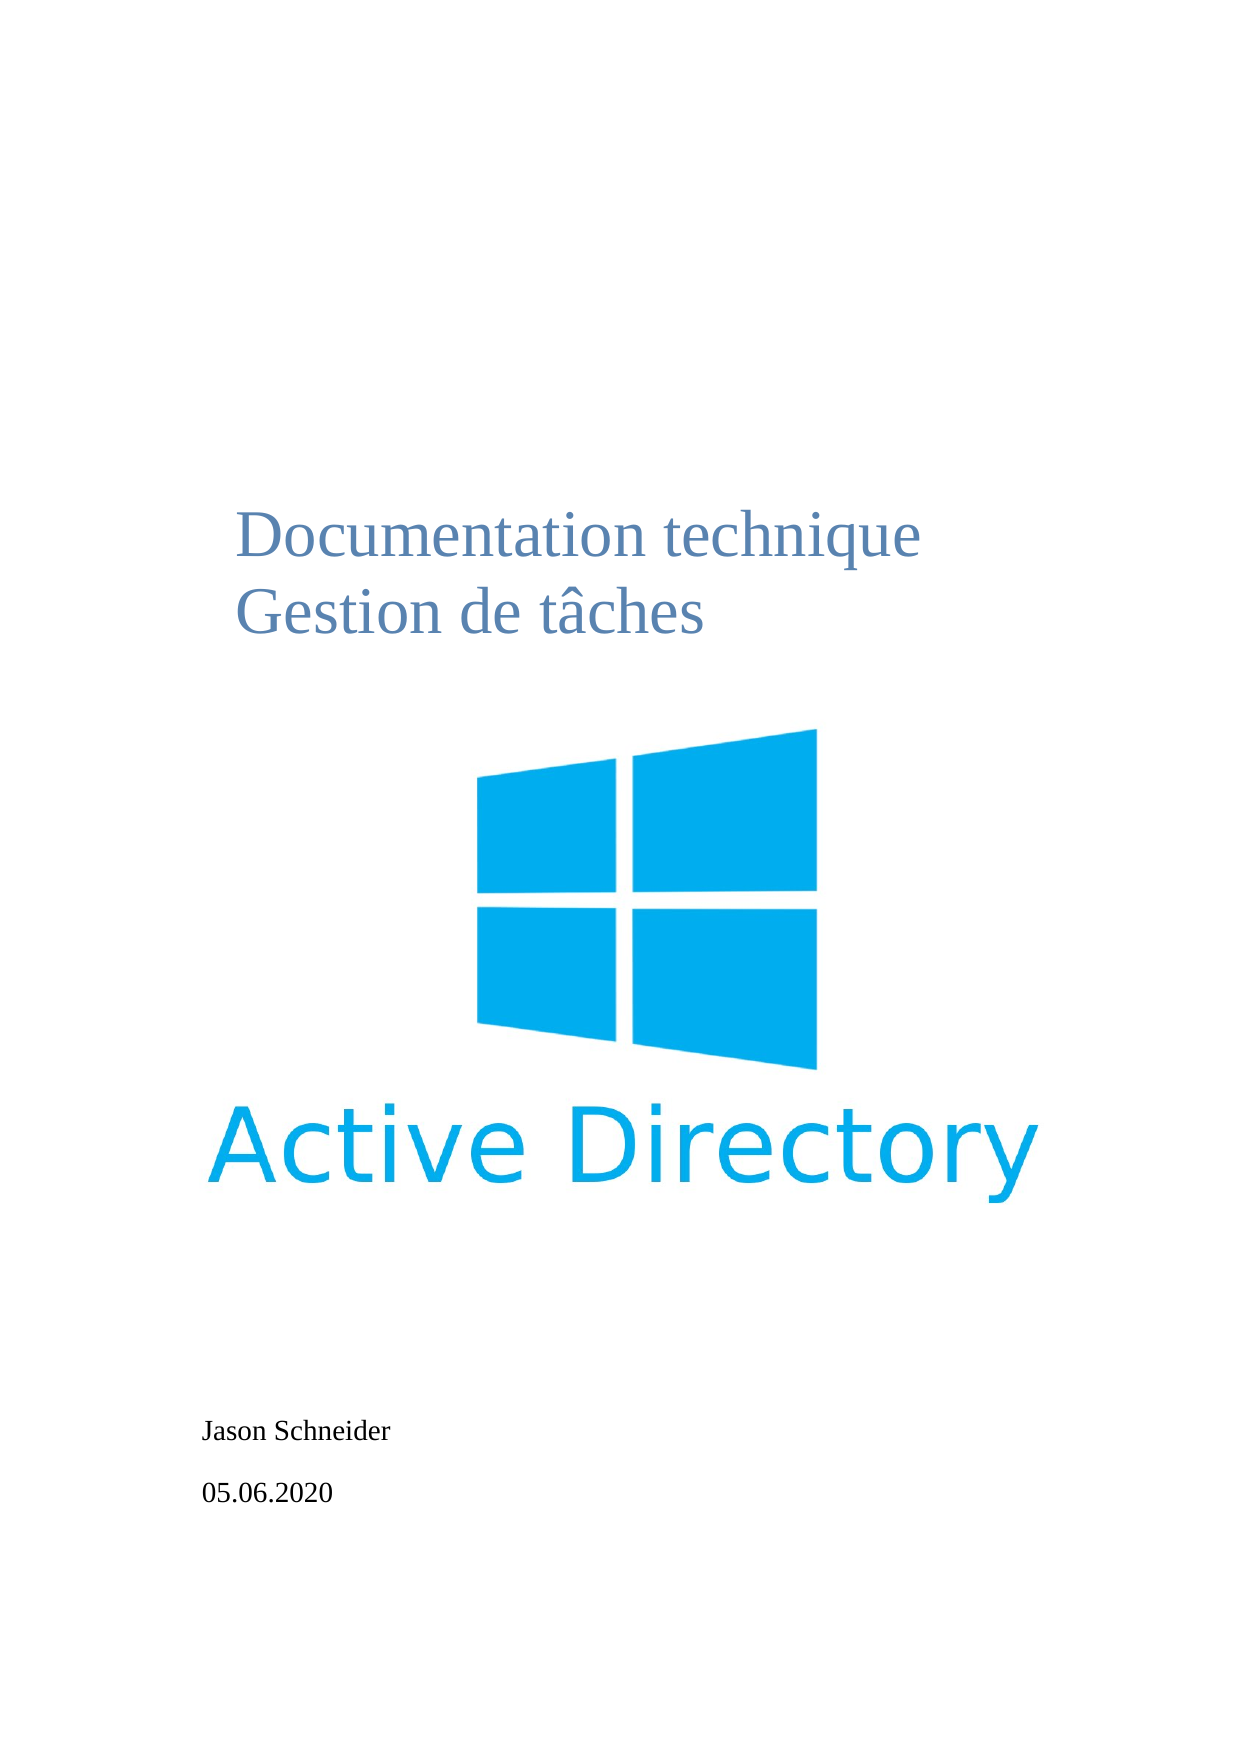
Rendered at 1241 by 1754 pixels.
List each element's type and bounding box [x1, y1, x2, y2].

picture [152, 696, 1089, 1279]
